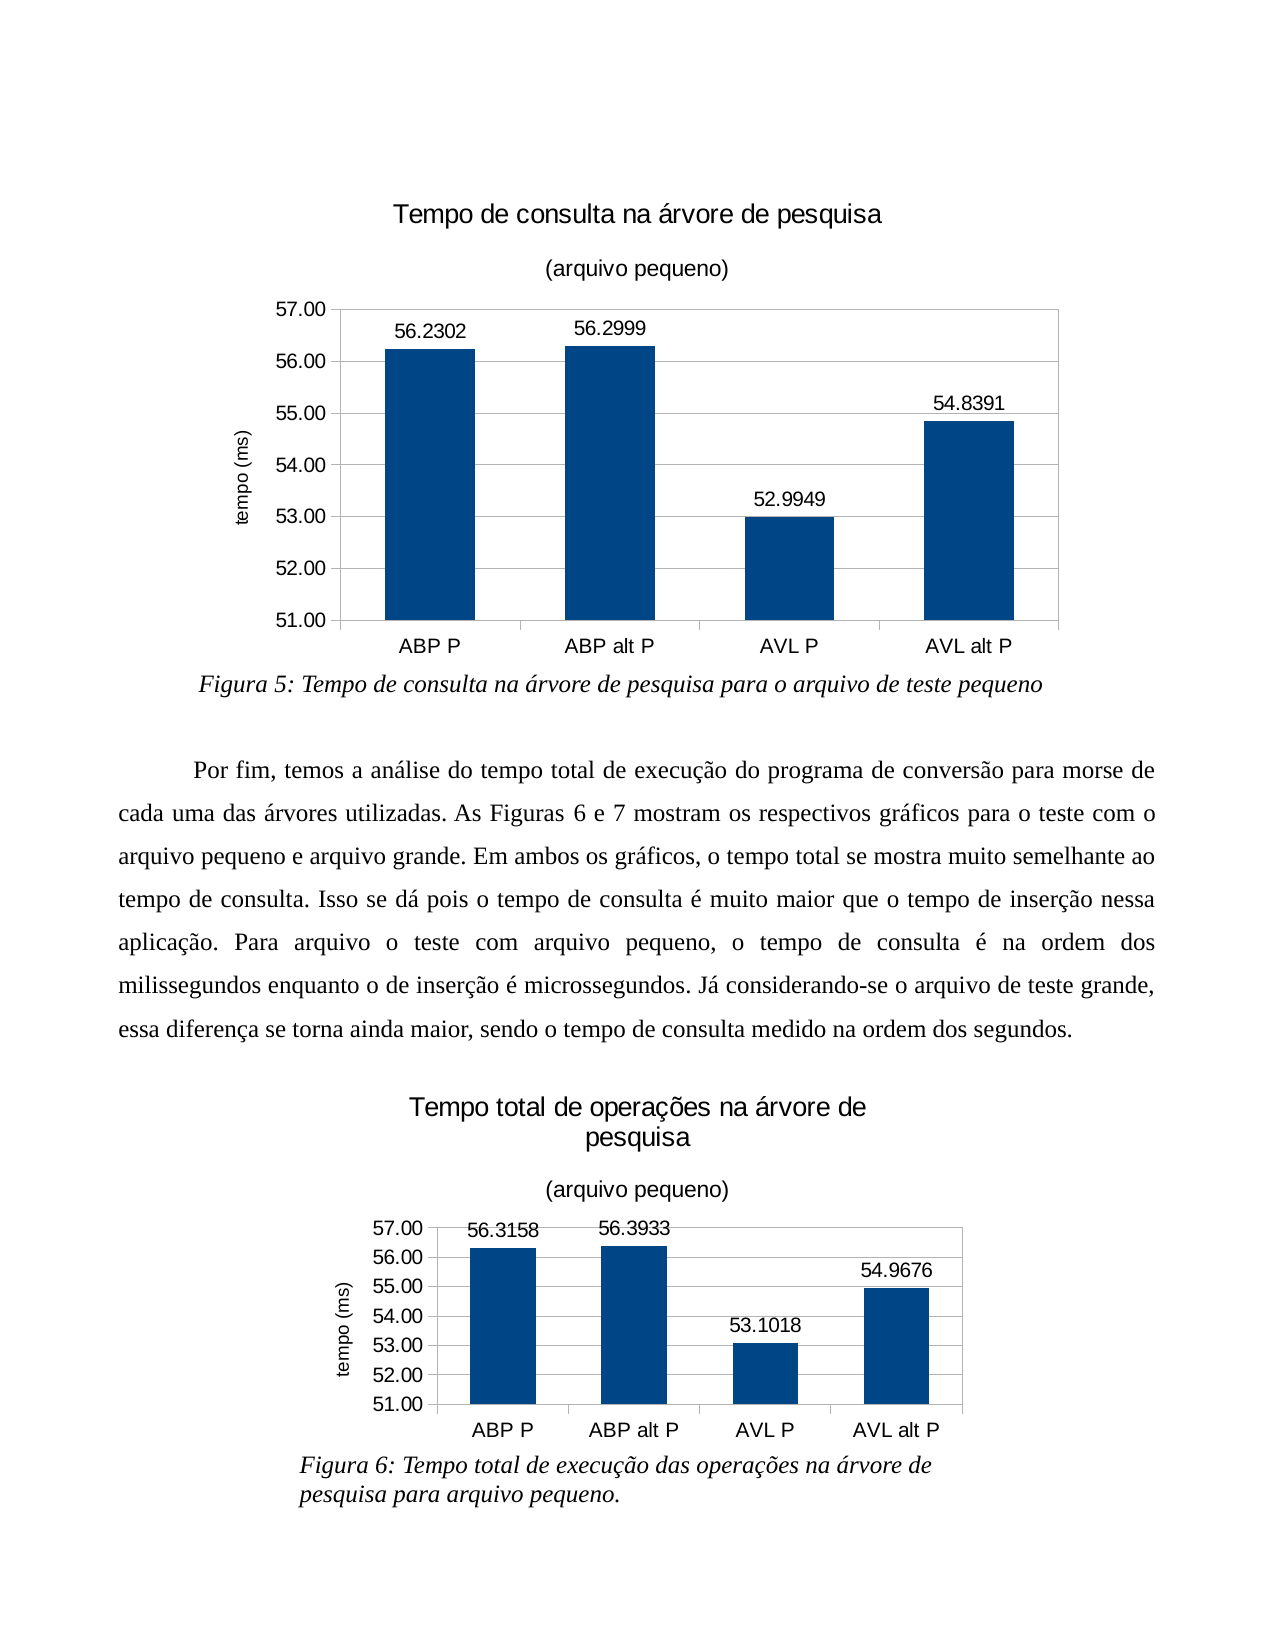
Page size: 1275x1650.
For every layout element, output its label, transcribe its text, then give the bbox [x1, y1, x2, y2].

text Figura 6: Tempo total de execução das operações na árvore de pesquisa para arquivo pequeno. [299, 1451, 976, 1508]
text Figura 4: Tempo de consulta na árvore de pesquisa para o arquivo de teste pequeno [198, 669, 1077, 697]
text Por fim, temos a análise do tempo total de execução do programa de conversão para morse de cada uma das árvores utilizadas. As Figuras 6 e 7 mostram os respectivos gráficos para o teste com o arquivo pequeno e arquivo grande. Em ambos os gráficos, o tempo total se mostra muito semelhante ao tempo de consulta. Isso se dá pois o tempo de consulta é muito maior que o tempo de inserção nessa aplicação. Para arquivo o teste com arquivo pequeno, o tempo de consulta é na ordem dos milissegundos enquanto o de inserção é microssegundos. Já considerando-se o arquivo de teste grande, essa diferença se torna ainda maior, sendo o tempo de consulta medido na ordem dos segundos. [118, 755, 1157, 1042]
